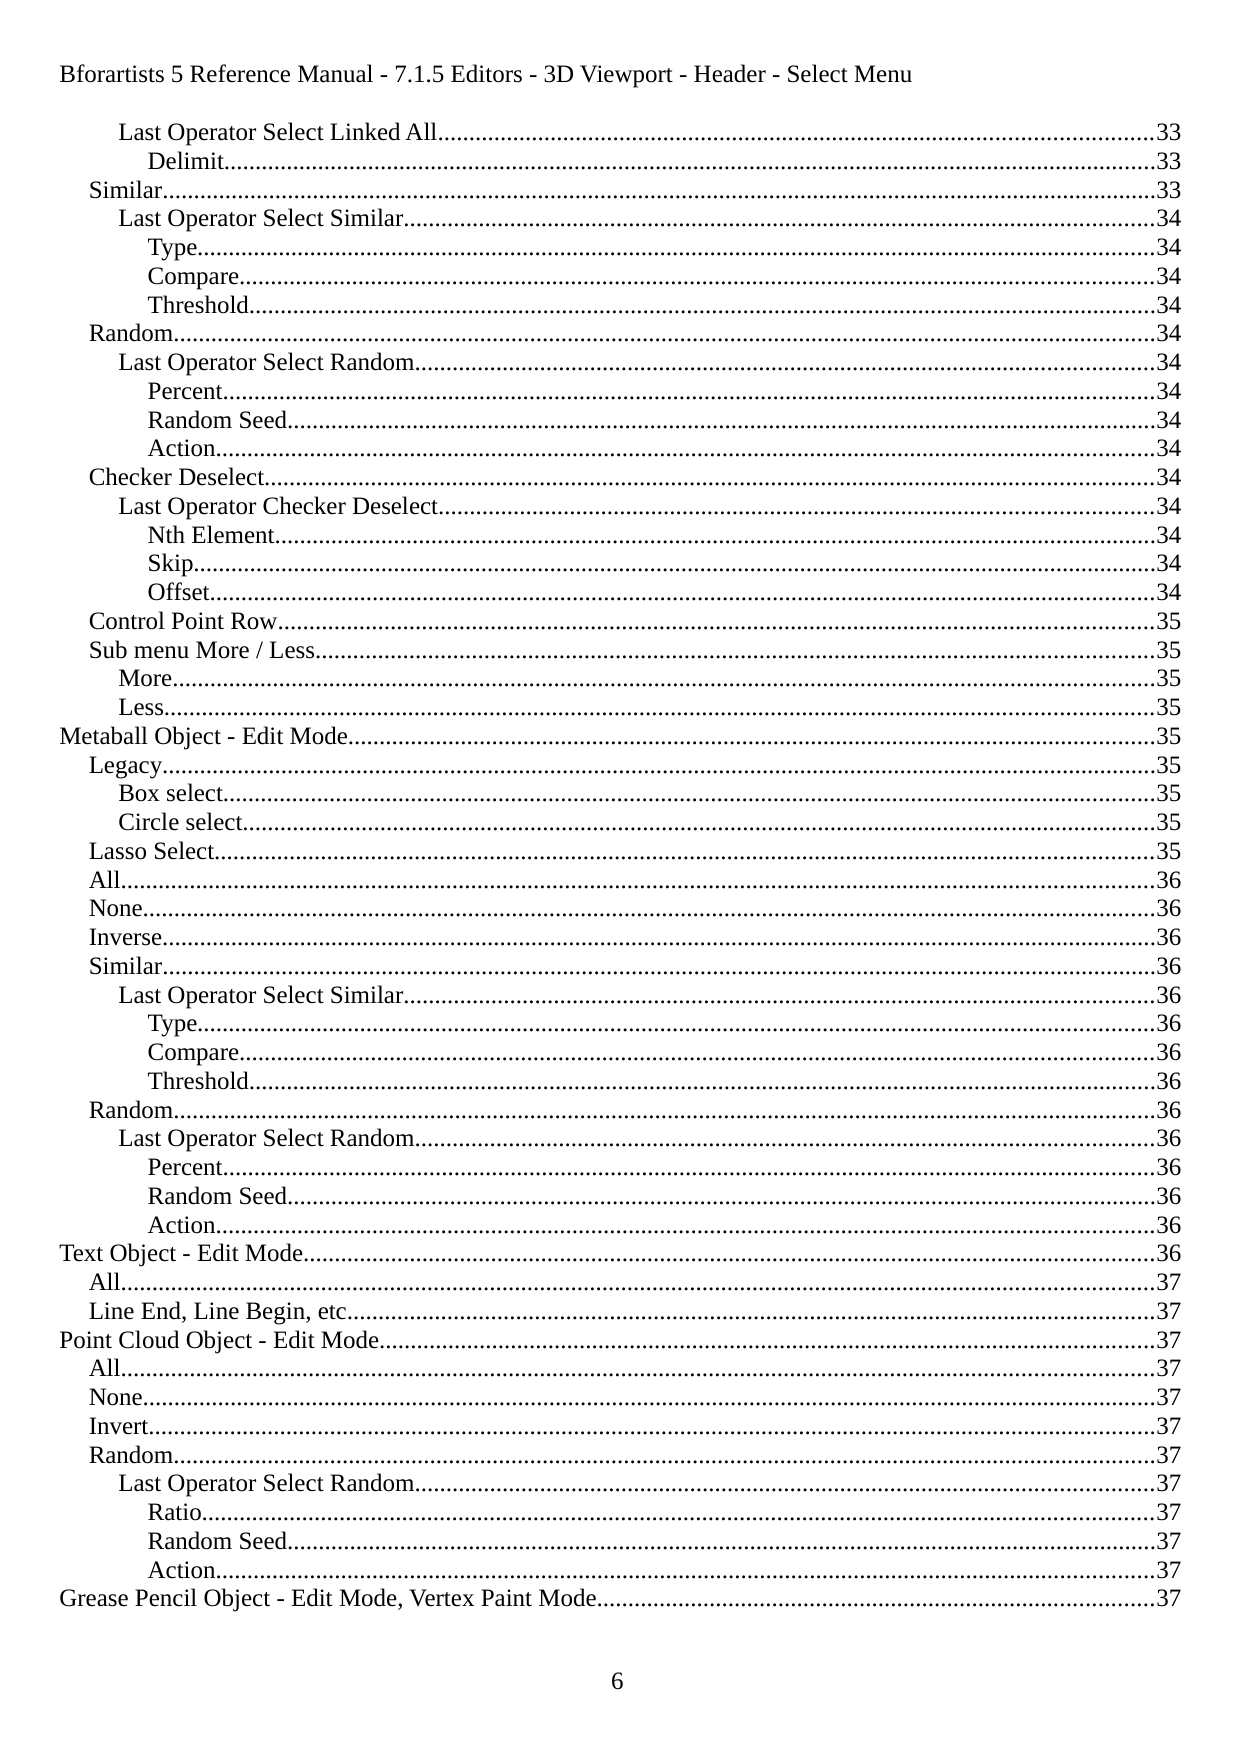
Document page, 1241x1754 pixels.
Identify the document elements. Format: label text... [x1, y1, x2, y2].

text Type 34 [147, 232, 1181, 261]
text Circle select 35 [118, 807, 1181, 836]
text Last Operator Select Random 36 [118, 1123, 1181, 1152]
text Similar 33 [88, 175, 1181, 203]
text Last Operator Checker Deselect 34 [118, 491, 1181, 520]
text Line End, Line Begin, etc. 37 [88, 1296, 1181, 1325]
text Type 36 [147, 1008, 1181, 1037]
text Box select 35 [118, 778, 1181, 807]
text Threshold 36 [147, 1066, 1181, 1095]
text Last Operator Select Linked All 33 [118, 117, 1181, 146]
text Control Point Row 35 [88, 606, 1181, 635]
text Action 37 [147, 1555, 1181, 1583]
text Inverse 36 [88, 922, 1181, 951]
text Grease Pencil Object - Edit Mode, Vertex Paint Mode 37 [59, 1583, 1181, 1612]
text Invert 37 [88, 1411, 1181, 1440]
text Last Operator Select Random 34 [118, 347, 1181, 376]
text Offset 34 [147, 577, 1181, 606]
text Less 35 [118, 692, 1181, 721]
text Skip 34 [147, 548, 1181, 577]
text Random 37 [88, 1440, 1181, 1468]
text Ratio 37 [147, 1497, 1181, 1526]
text Sub menu More / Less 35 [88, 635, 1181, 663]
text Last Operator Select Random 37 [118, 1468, 1181, 1497]
text All 37 [88, 1267, 1181, 1296]
text Nth Element 34 [147, 520, 1181, 548]
text Metaball Object - Edit Mode 35 [59, 721, 1181, 750]
text Text Object - Edit Mode 36 [59, 1238, 1181, 1267]
text Percent 36 [147, 1152, 1181, 1181]
text Random Seed 34 [147, 405, 1181, 433]
text Legacy 35 [88, 750, 1181, 778]
text Delimit 33 [147, 146, 1181, 175]
text More 35 [118, 663, 1181, 692]
text Percent 34 [147, 376, 1181, 405]
text Random 34 [88, 318, 1181, 347]
text Point Cloud Object - Edit Mode 37 [59, 1325, 1181, 1353]
text Compare 34 [147, 261, 1181, 290]
text None 36 [88, 893, 1181, 922]
text Compare 36 [147, 1037, 1181, 1066]
text All 37 [88, 1353, 1181, 1382]
text All 36 [88, 865, 1181, 893]
text Action 36 [147, 1210, 1181, 1238]
text Lasso Select 35 [88, 836, 1181, 865]
text Threshold 34 [147, 290, 1181, 318]
text Random Seed 36 [147, 1181, 1181, 1210]
text Random Seed 37 [147, 1526, 1181, 1555]
text Checker Deselect 34 [88, 462, 1181, 491]
text Random 36 [88, 1095, 1181, 1123]
text Action 34 [147, 433, 1181, 462]
text None 37 [88, 1382, 1181, 1411]
text Last Operator Select Similar 34 [118, 203, 1181, 232]
text Similar 36 [88, 951, 1181, 980]
text Last Operator Select Similar 36 [118, 980, 1181, 1008]
